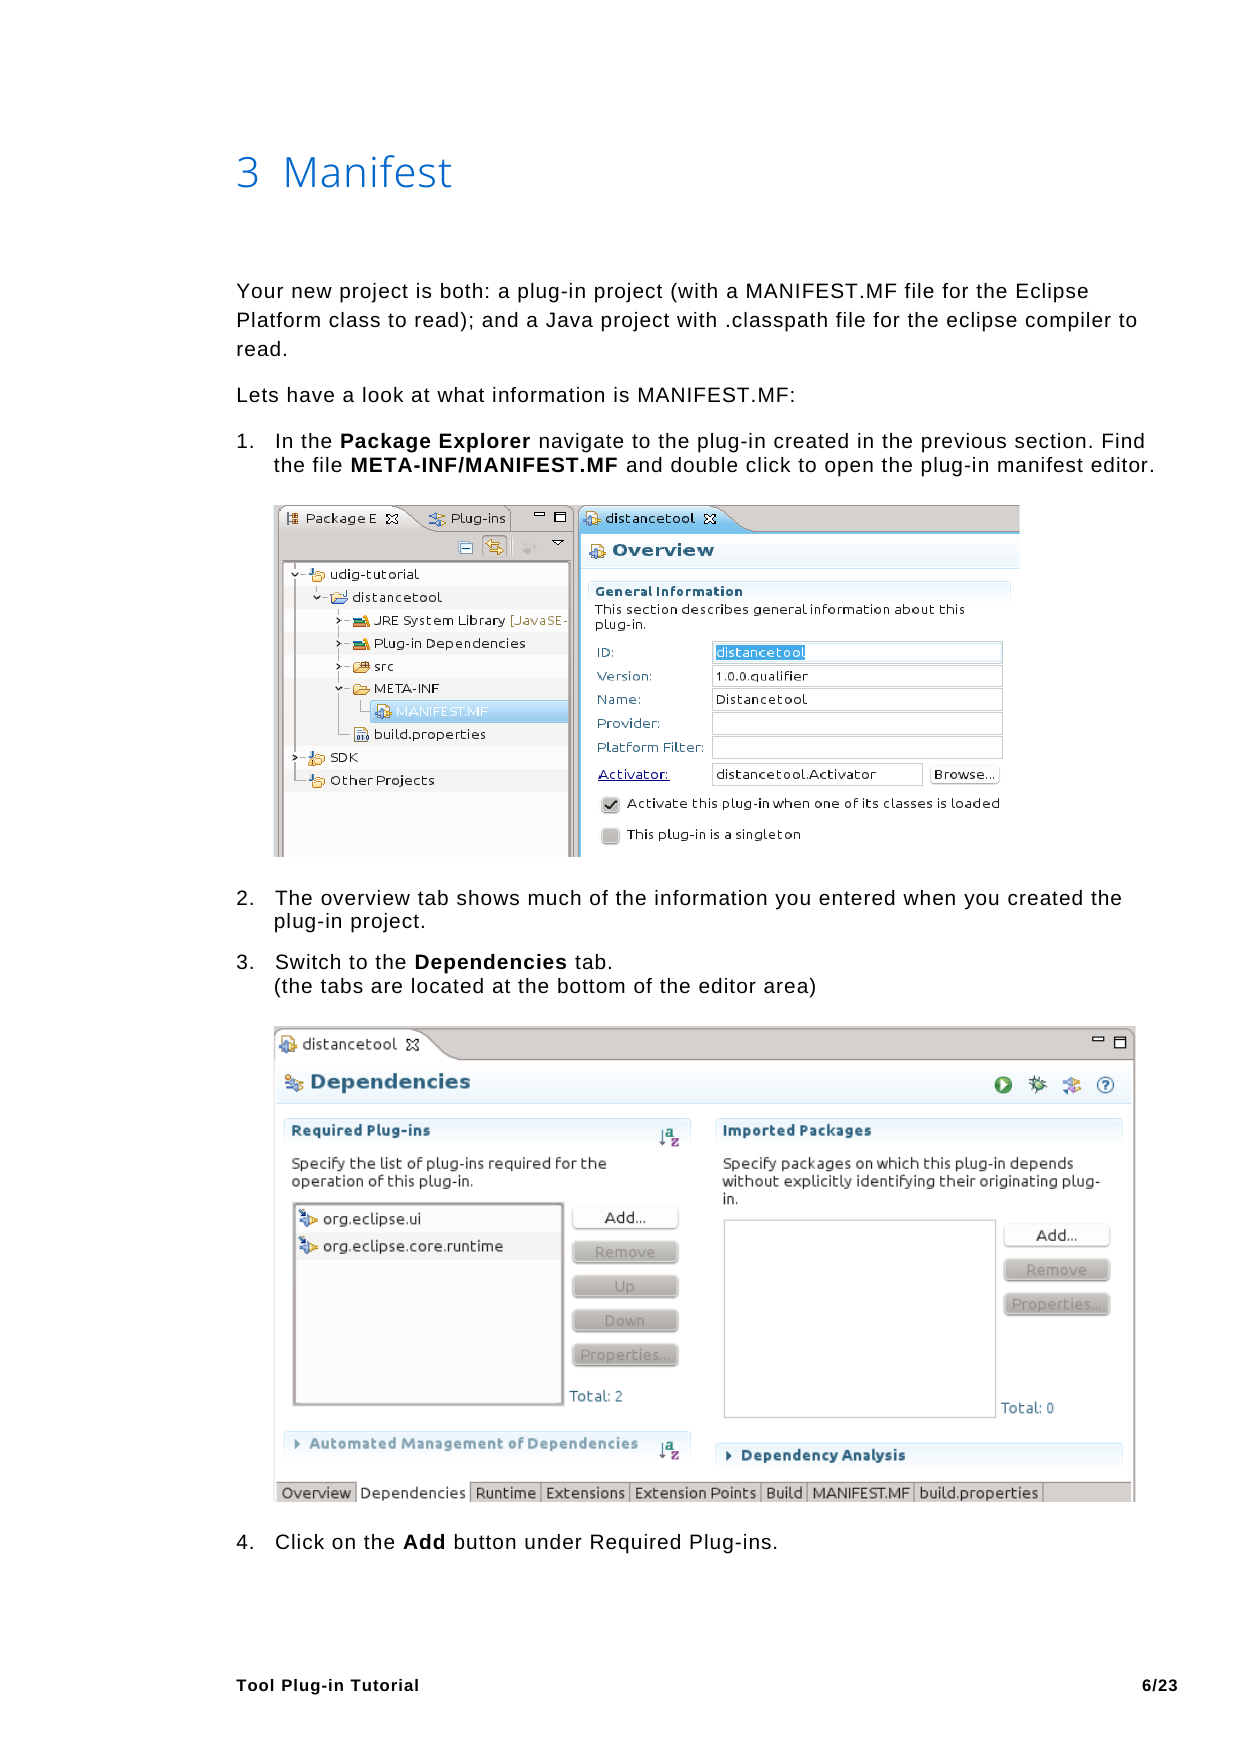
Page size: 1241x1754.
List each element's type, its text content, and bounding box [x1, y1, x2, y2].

list The overview tab shows much of the information you entered when you created the plug-in project. [236, 885, 1181, 933]
text Lets have a look at what information is MANIFEST.MF: [236, 383, 1181, 407]
list Switch to the Dependencies tab. (the tabs are located at the bottom of the editor area) [236, 950, 1181, 998]
list In the Package Explorer navigate to the plug-in created in the previous section. Find the file META-INF/MANIFEST.MF and double click to open the plug-in manifest editor. [236, 429, 1181, 477]
picture [273, 505, 1020, 857]
subtitle Manifest [236, 143, 1181, 200]
text Your new project is both: a plug-in project (with a MANIFEST.MF file for the Eclipse Platform class to read); and a Java project with .classpath file for the eclipse compiler to read. [236, 279, 1181, 360]
picture [273, 1026, 1136, 1502]
list Click on the Add button under Required Plug-ins. [236, 1530, 1181, 1554]
